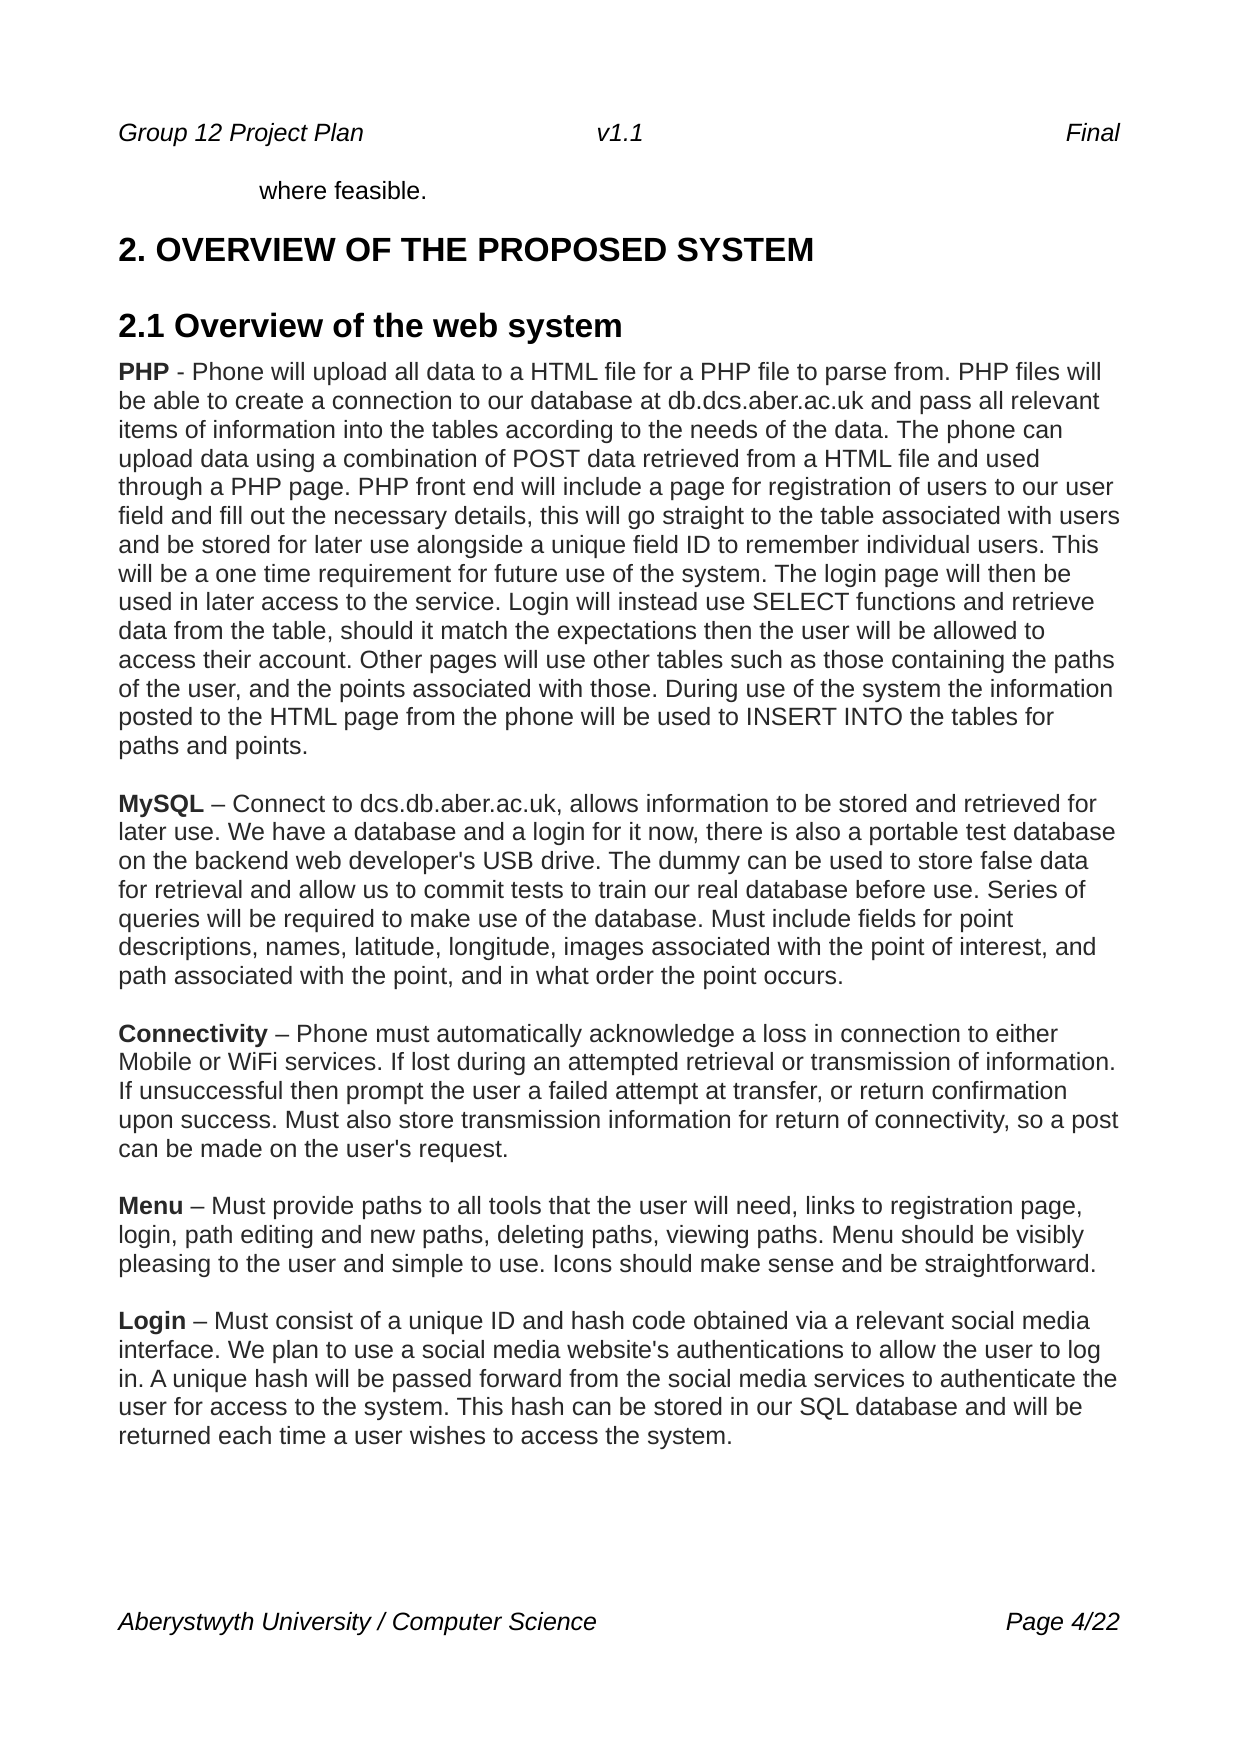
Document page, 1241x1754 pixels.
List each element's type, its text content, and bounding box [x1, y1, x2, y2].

list where feasible. [222, 176, 1122, 205]
subtitle 2.1 Overview of the web system [118, 306, 1122, 345]
list PHP - Phone will upload all data to a HTML file for a PHP file to parse from. PHP files will be able to create a connection to our database at db.dcs.aber.ac.uk and pass all relevant items of information into the tables according to the needs of the data. The phone can upload data using a combination of POST data retrieved from a HTML file and used through a PHP page. PHP front end will include a page for registration of users to our user field and fill out the necessary details, this will go straight to the table associated with users and be stored for later use alongside a unique field ID to remember individual users. This will be a one time requirement for future use of the system. The login page will then be used in later access to the service. Login will instead use SELECT functions and retrieve data from the table, should it match the expectations then the user will be allowed to access their account. Other pages will use other tables such as those containing the paths of the user, and the points associated with those. During use of the system the information posted to the HTML page from the phone will be used to INSERT INTO the tables for paths and points. [118, 357, 1122, 760]
list MySQL – Connect to dcs.db.aber.ac.uk, allows information to be stored and retrieved for later use. We have a database and a login for it now, there is also a portable test database on the backend web developer's USB drive. The dummy can be used to store false data for retrieval and allow us to commit tests to train our real database before use. Series of queries will be required to make use of the database. Must include fields for point descriptions, names, latitude, longitude, images associated with the point of interest, and path associated with the point, and in what order the point occurs. Connectivity – Phone must automatically acknowledge a loss in connection to either Mobile or WiFi services. If lost during an attempted retrieval or transmission of information. If unsuccessful then prompt the user a failed attempt at transfer, or return confirmation upon success. Must also store transmission information for return of connectivity, so a post can be made on the user's request. Menu – Must provide paths to all tools that the user will need, links to registration page, login, path editing and new paths, deleting paths, viewing paths. Menu should be visibly pleasing to the user and simple to use. Icons should make sense and be straightforward. Login – Must consist of a unique ID and hash code obtained via a relevant social media interface. We plan to use a social media website's authentications to allow the user to log in. A unique hash will be passed forward from the social media services to authenticate the user for access to the system. This hash can be stored in our SQL database and will be returned each time a user wishes to access the system. [118, 760, 1122, 1507]
subtitle 2. OVERVIEW OF THE PROPOSED SYSTEM [118, 230, 1122, 269]
